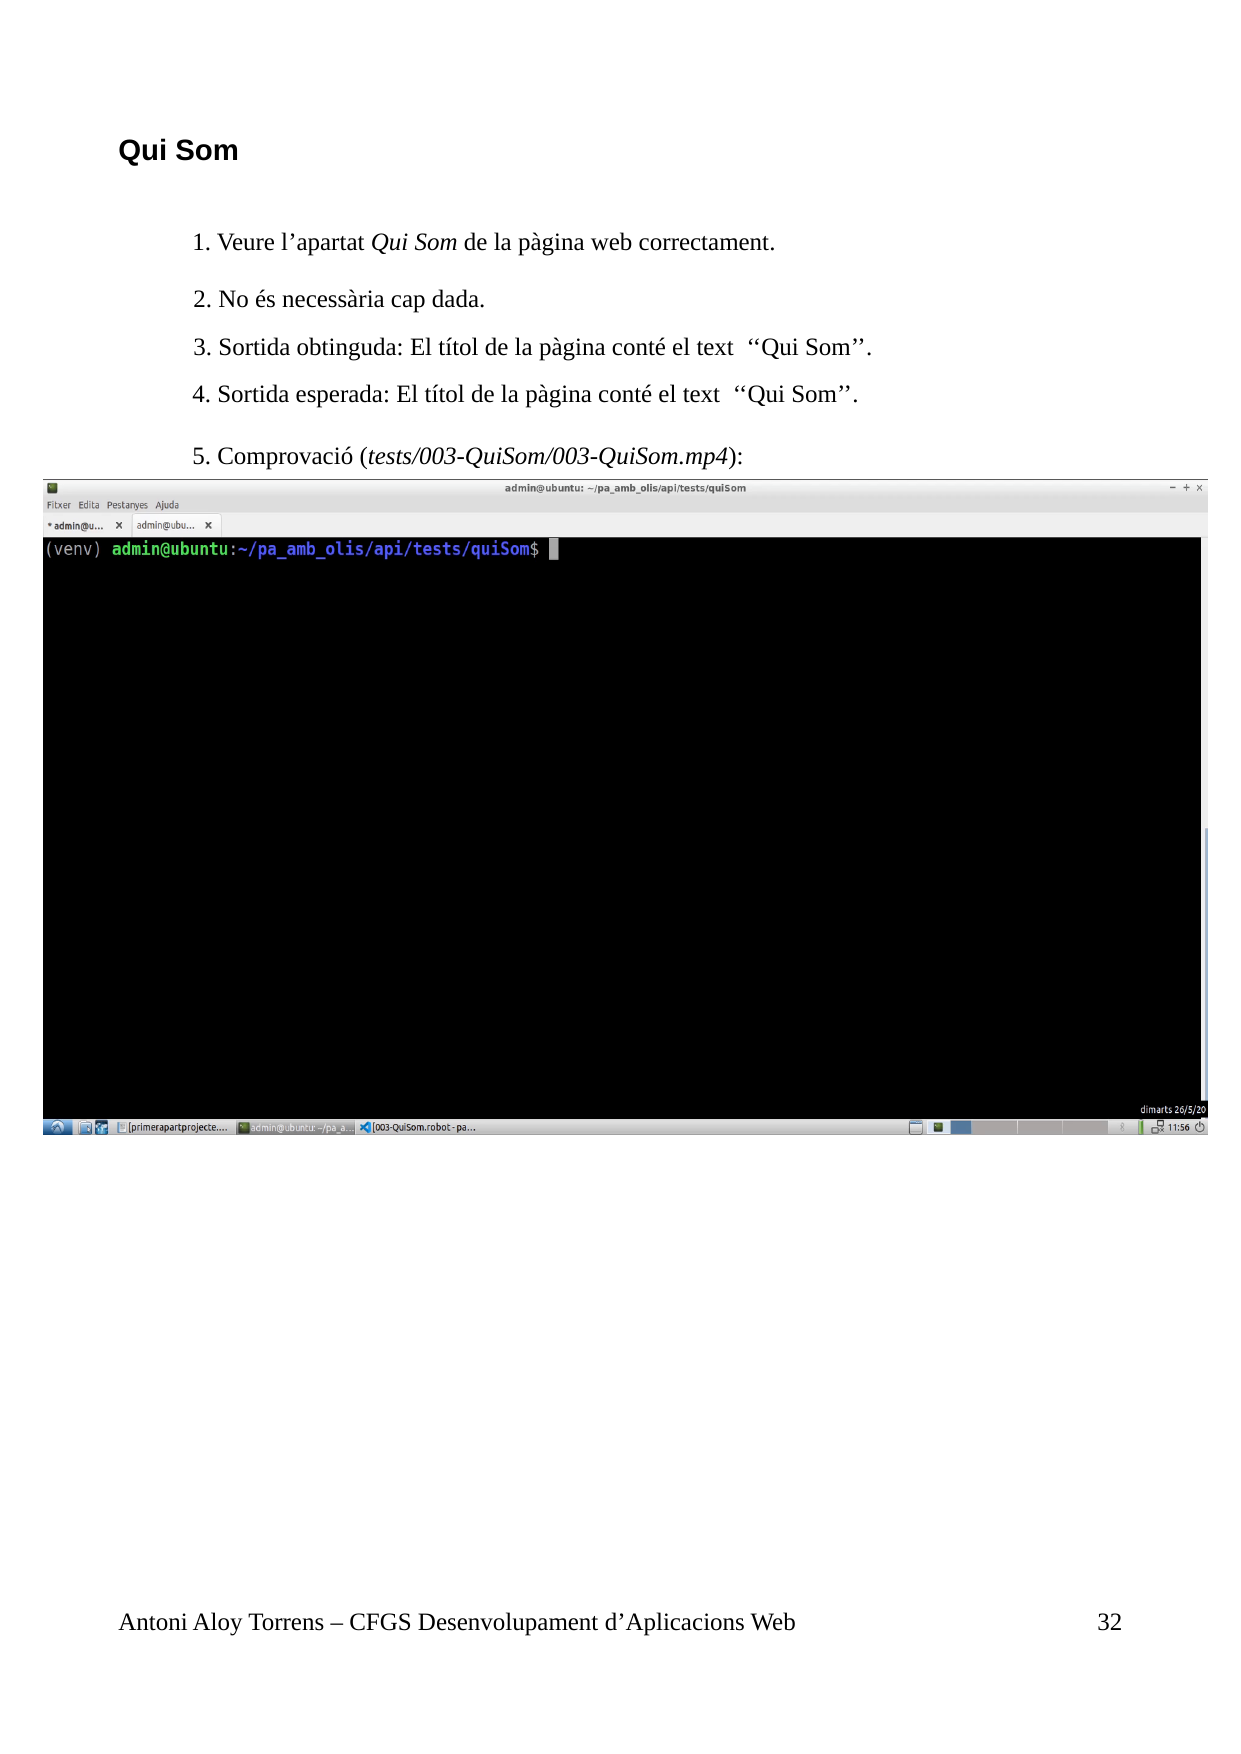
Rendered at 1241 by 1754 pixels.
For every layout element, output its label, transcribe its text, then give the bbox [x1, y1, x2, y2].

list 3. Sortida obtinguda: El títol de la pàgina conté el text ‘‘Qui Som’’. [156, 332, 1122, 360]
list 2. No és necessària cap dada. [156, 284, 1122, 313]
text 4. Sortida esperada: El títol de la pàgina conté el text ‘‘Qui Som’’. [118, 379, 1122, 408]
text 1. Veure l’apartat Qui Som de la pàgina web correctament. [118, 227, 1122, 255]
subtitle Qui Som [118, 133, 1122, 166]
text 5. Comprovació (tests/003-QuiSom/003-QuiSom.mp4): [118, 437, 1122, 471]
